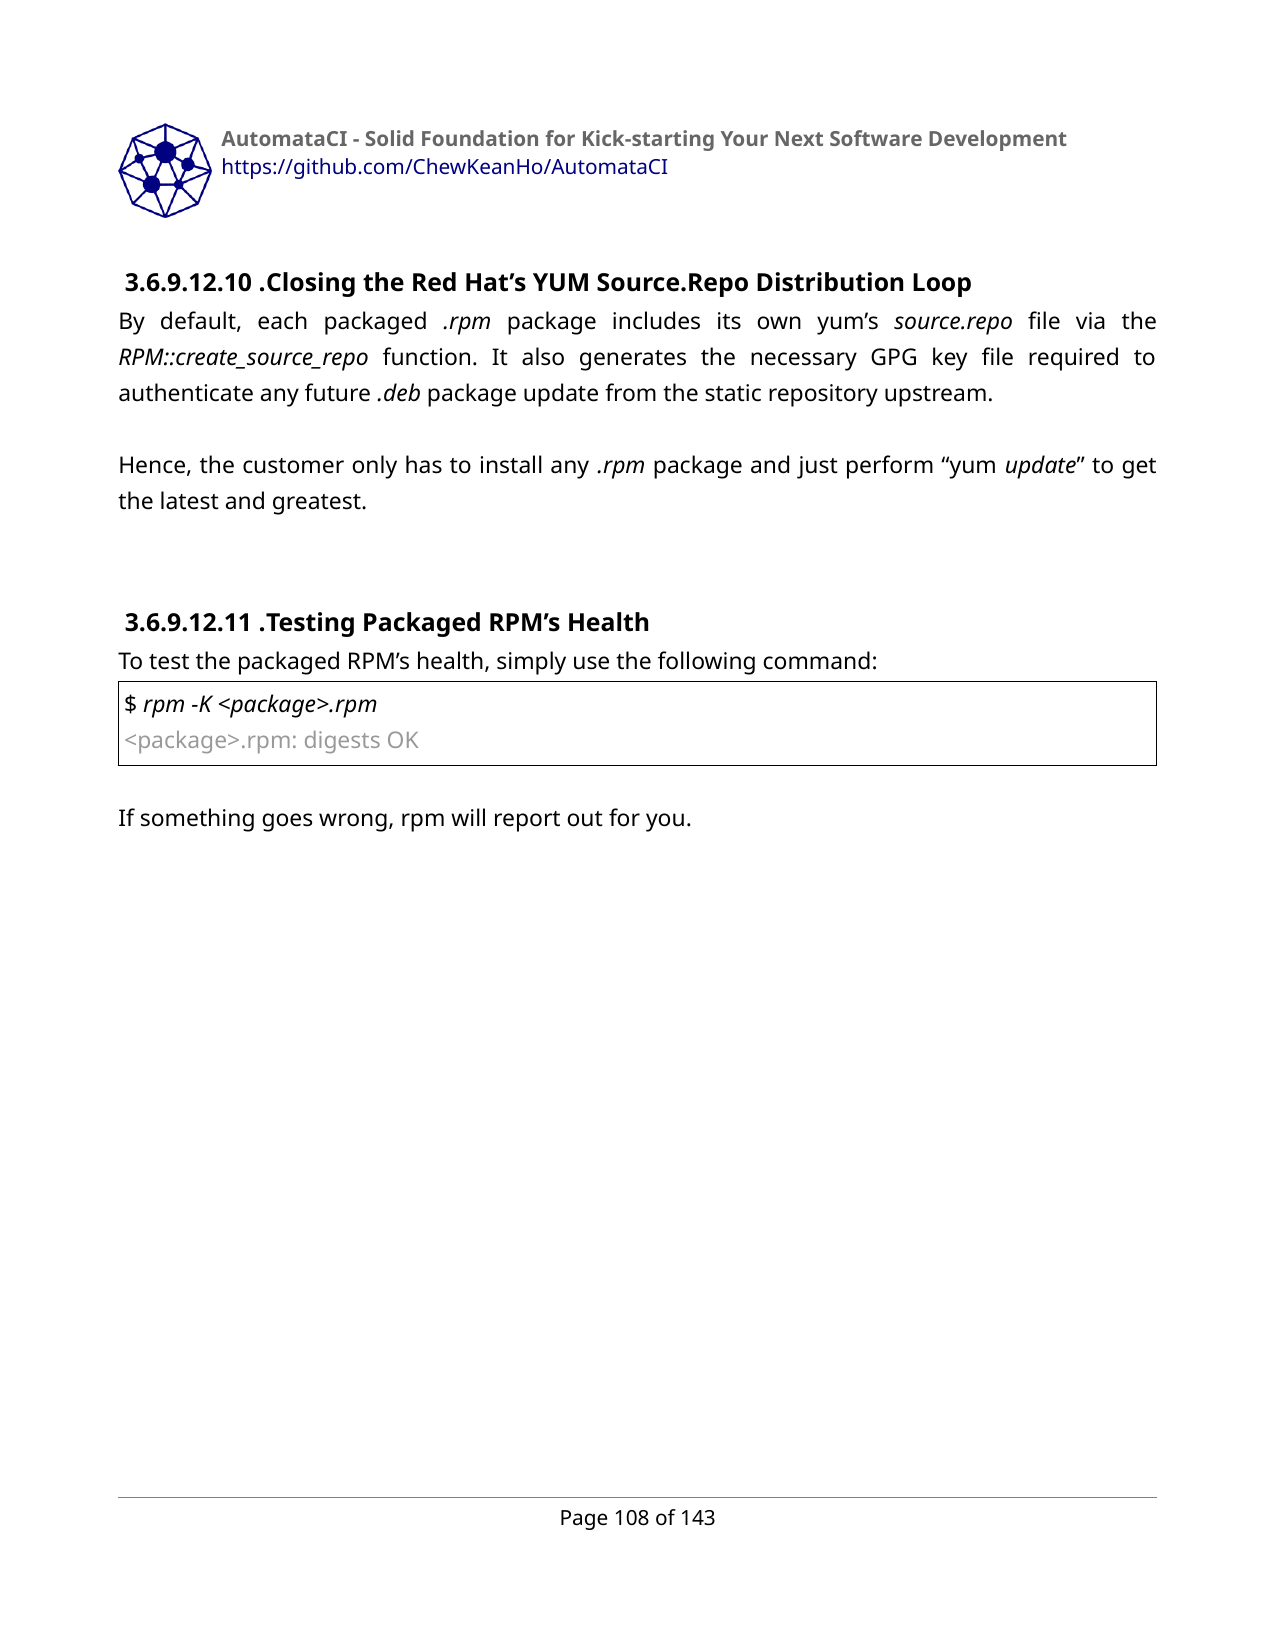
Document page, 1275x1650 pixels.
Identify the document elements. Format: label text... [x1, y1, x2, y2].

picture [118, 123, 212, 218]
table_header $ rpm -K <package>.rpm <package>.rpm: digests OK [119, 682, 1156, 765]
subtitle Testing Packaged RPM’s Health [118, 605, 1157, 639]
text To test the packaged RPM’s health, simply use the following command: [118, 645, 1157, 677]
text Hence, the customer only has to install any .rpm package and just perform “yum update” to get the latest and greatest. [118, 449, 1157, 516]
subtitle Closing the Red Hat’s YUM Source.Repo Distribution Loop [118, 265, 1157, 299]
text If something goes wrong, rpm will report out for you. [118, 802, 1157, 833]
text By default, each packaged .rpm package includes its own yum’s source.repo file via the RPM::create_source_repo function. It also generates the necessary GPG key file required to authenticate any future .deb package update from the static repository upstream. [118, 305, 1157, 408]
